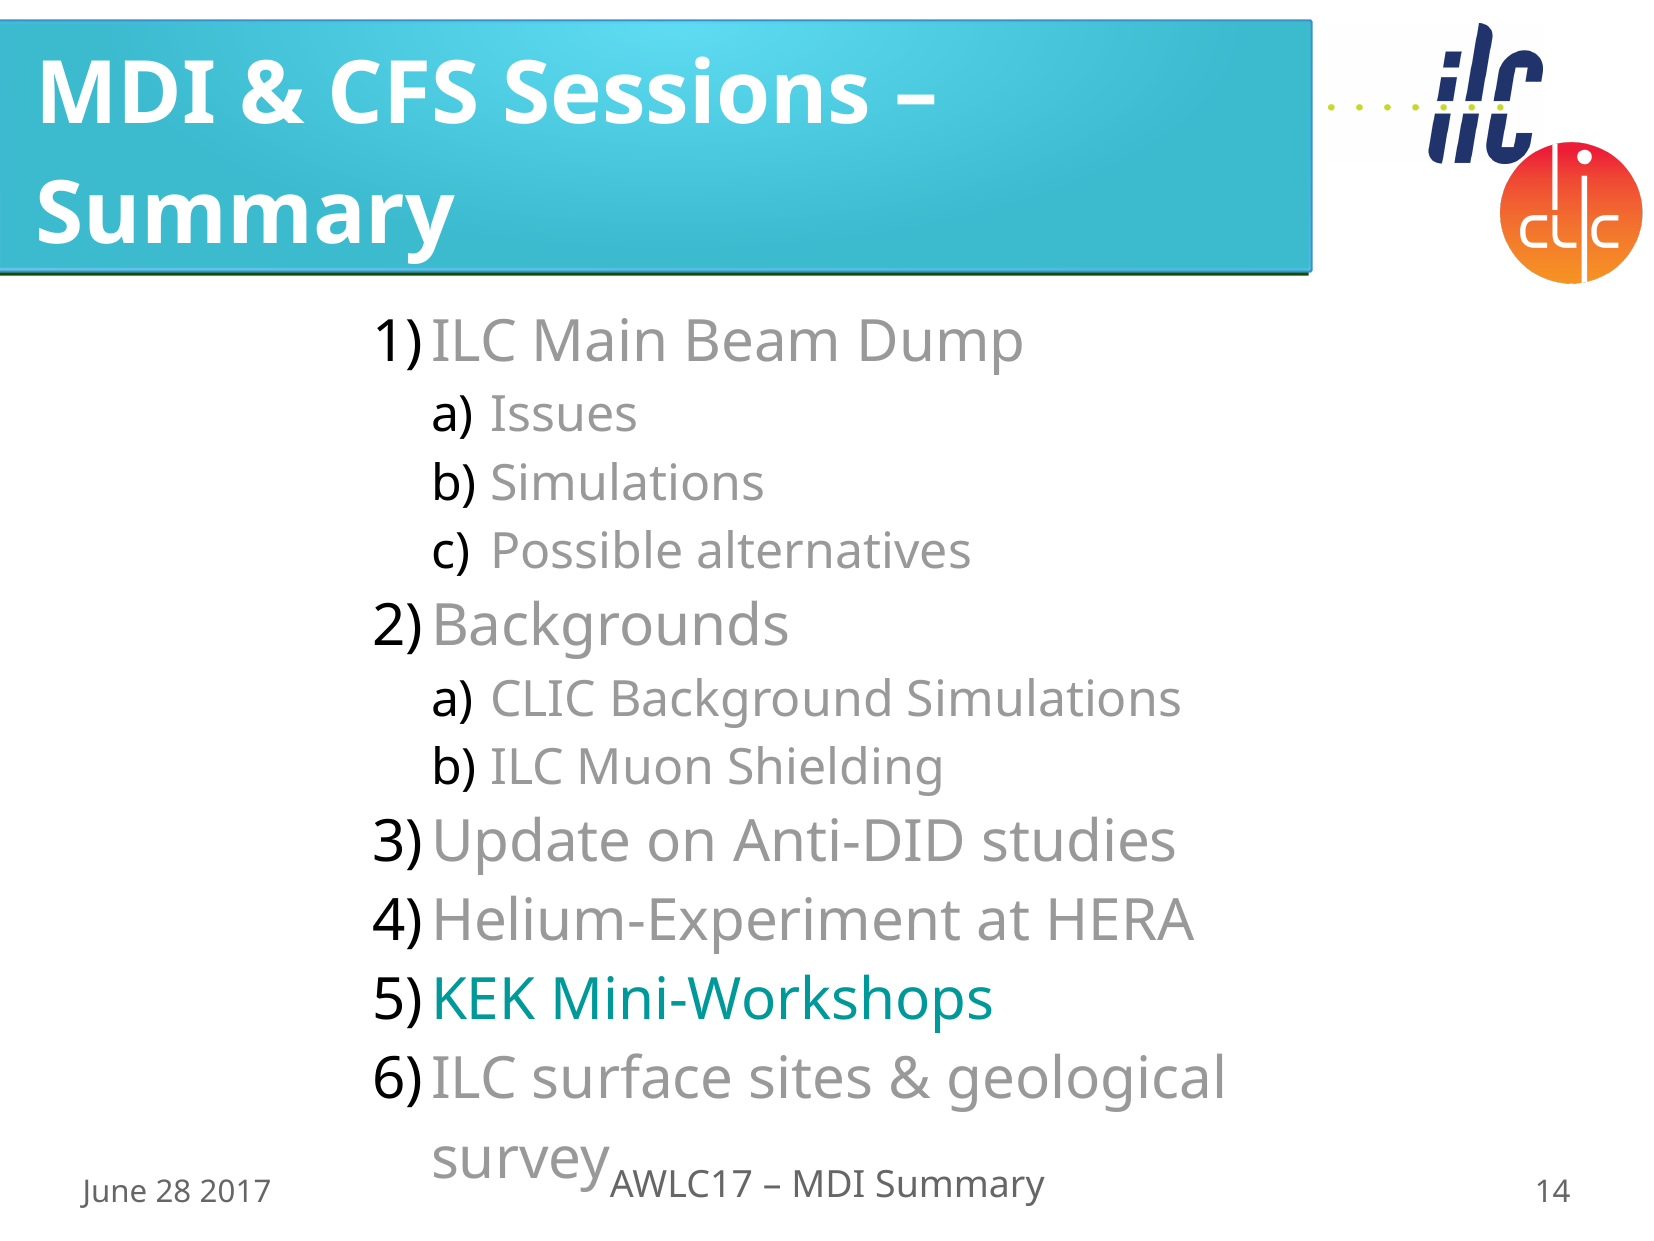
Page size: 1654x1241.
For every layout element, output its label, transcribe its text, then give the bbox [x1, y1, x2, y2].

title MDI & CFS Sessions – Summary [35, 47, 1235, 252]
picture [1328, 23, 1654, 319]
subtitle ILC Main Beam Dump Issues Simulations Possible alternatives Backgrounds CLIC Background Simulations ILC Muon Shielding Update on Anti-DID studies Helium-Experiment at HERA KEK Mini-Workshops ILC surface sites & geological survey [372, 299, 1282, 1165]
